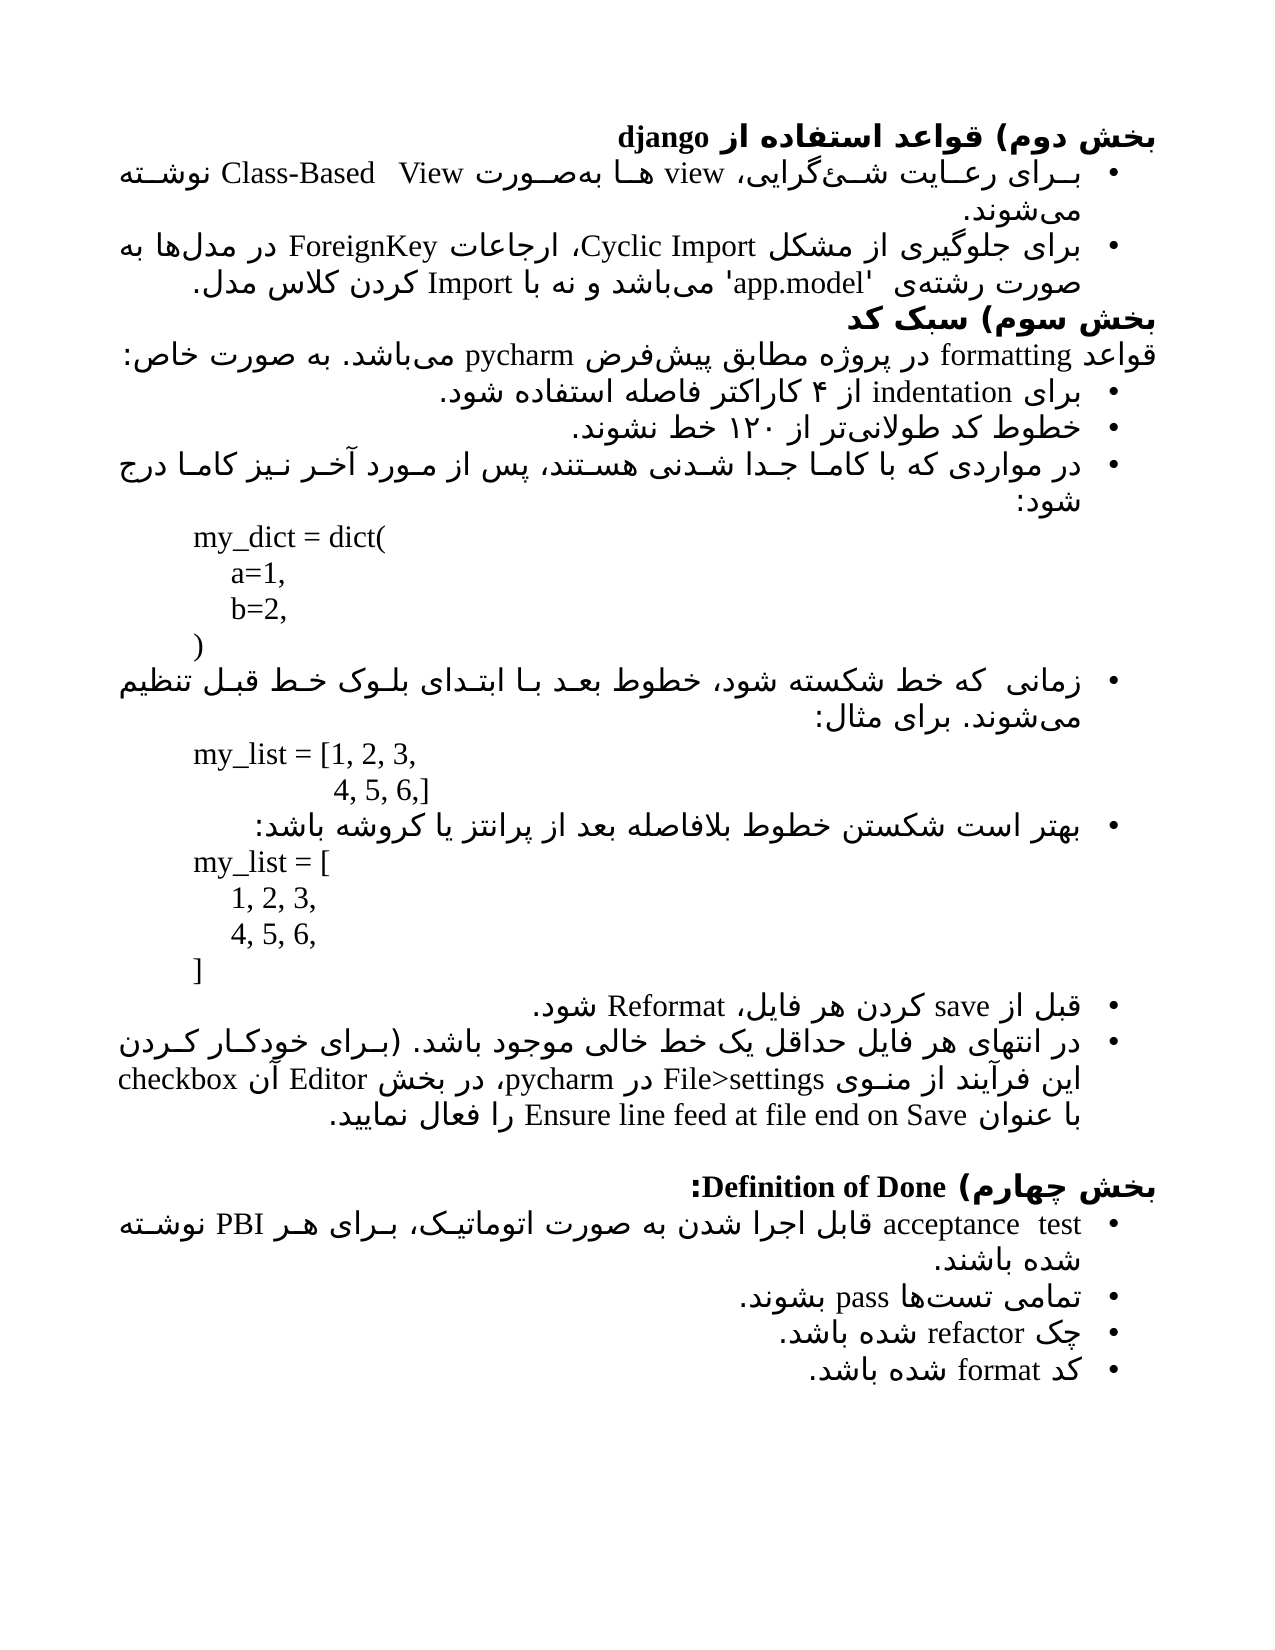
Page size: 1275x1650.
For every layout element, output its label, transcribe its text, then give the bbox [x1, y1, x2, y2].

list قبل از save کردن هر فایل، Reformat شود. [118, 987, 1119, 1023]
list چک refactor شده باشد. [118, 1314, 1119, 1351]
list 4, 5, 6,] [156, 771, 1157, 807]
list در مواردی که با کاما جدا شدنی هستند، پس از مورد آخر نیز کاما درج شود: [118, 446, 1119, 519]
list برای جلوگیری از مشکل Cyclic Import، ارجاعات ForeignKey در مدل‌ها به صورت رشته‌ی 'app.model' می‌باشد و نه با Import کردن کلاس مدل. [118, 227, 1119, 300]
list کد format شده باشد. [118, 1351, 1119, 1387]
list زمانی که خط شکسته شود، خطوط بعد با ابتدای بلوک خط قبل تنظیم می‌شوند. برای مثال: [118, 662, 1119, 735]
list در انتهای هر فایل حداقل یک خط خالی موجود باشد. (برای خودکار کردن این فرآیند از منوی File>settings در pycharm، در بخش Editor آن checkbox با عنوان Ensure line feed at file end on Save را فعال نمایید. [118, 1023, 1119, 1133]
list a=1, [193, 554, 1157, 591]
list بهتر است شکستن خطوط بلافاصله بعد از پرانتز یا کروشه باشد: [118, 807, 1119, 843]
list خطوط کد طولانی‌تر از ۱۲۰ خط نشوند. [118, 409, 1119, 446]
list تمامی تست‌ها pass بشوند. [118, 1278, 1119, 1314]
list acceptance test قابل اجرا شدن به صورت اتوماتیک، برای هر PBI نوشته شده باشند. [118, 1205, 1119, 1278]
text بخش چهارم) Definition of Done: [118, 1169, 1157, 1205]
list my_list = [ [156, 843, 1157, 879]
list 4, 5, 6, [193, 915, 1157, 951]
list b=2, [193, 591, 1157, 626]
text قواعد formatting در پروژه مطابق پیش‌فرض pycharm می‌باشد. به صورت خاص: [118, 337, 1157, 373]
list برای رعایت شئ‌گرایی، view‌ ها به‌صورت Class-Based View نوشته می‌شوند. [118, 154, 1119, 227]
list my_list = [1, 2, 3, [156, 735, 1157, 771]
text بخش دوم) قواعد استفاده از django [118, 118, 1157, 154]
text ] [118, 951, 1157, 987]
list 1, 2, 3, [193, 879, 1157, 915]
list ) [156, 626, 1157, 662]
list برای indentation از ۴ کاراکتر فاصله استفاده شود. [118, 373, 1119, 409]
text بخش سوم) سبک کد [118, 300, 1157, 337]
list my_dict = dict( [156, 519, 1157, 554]
